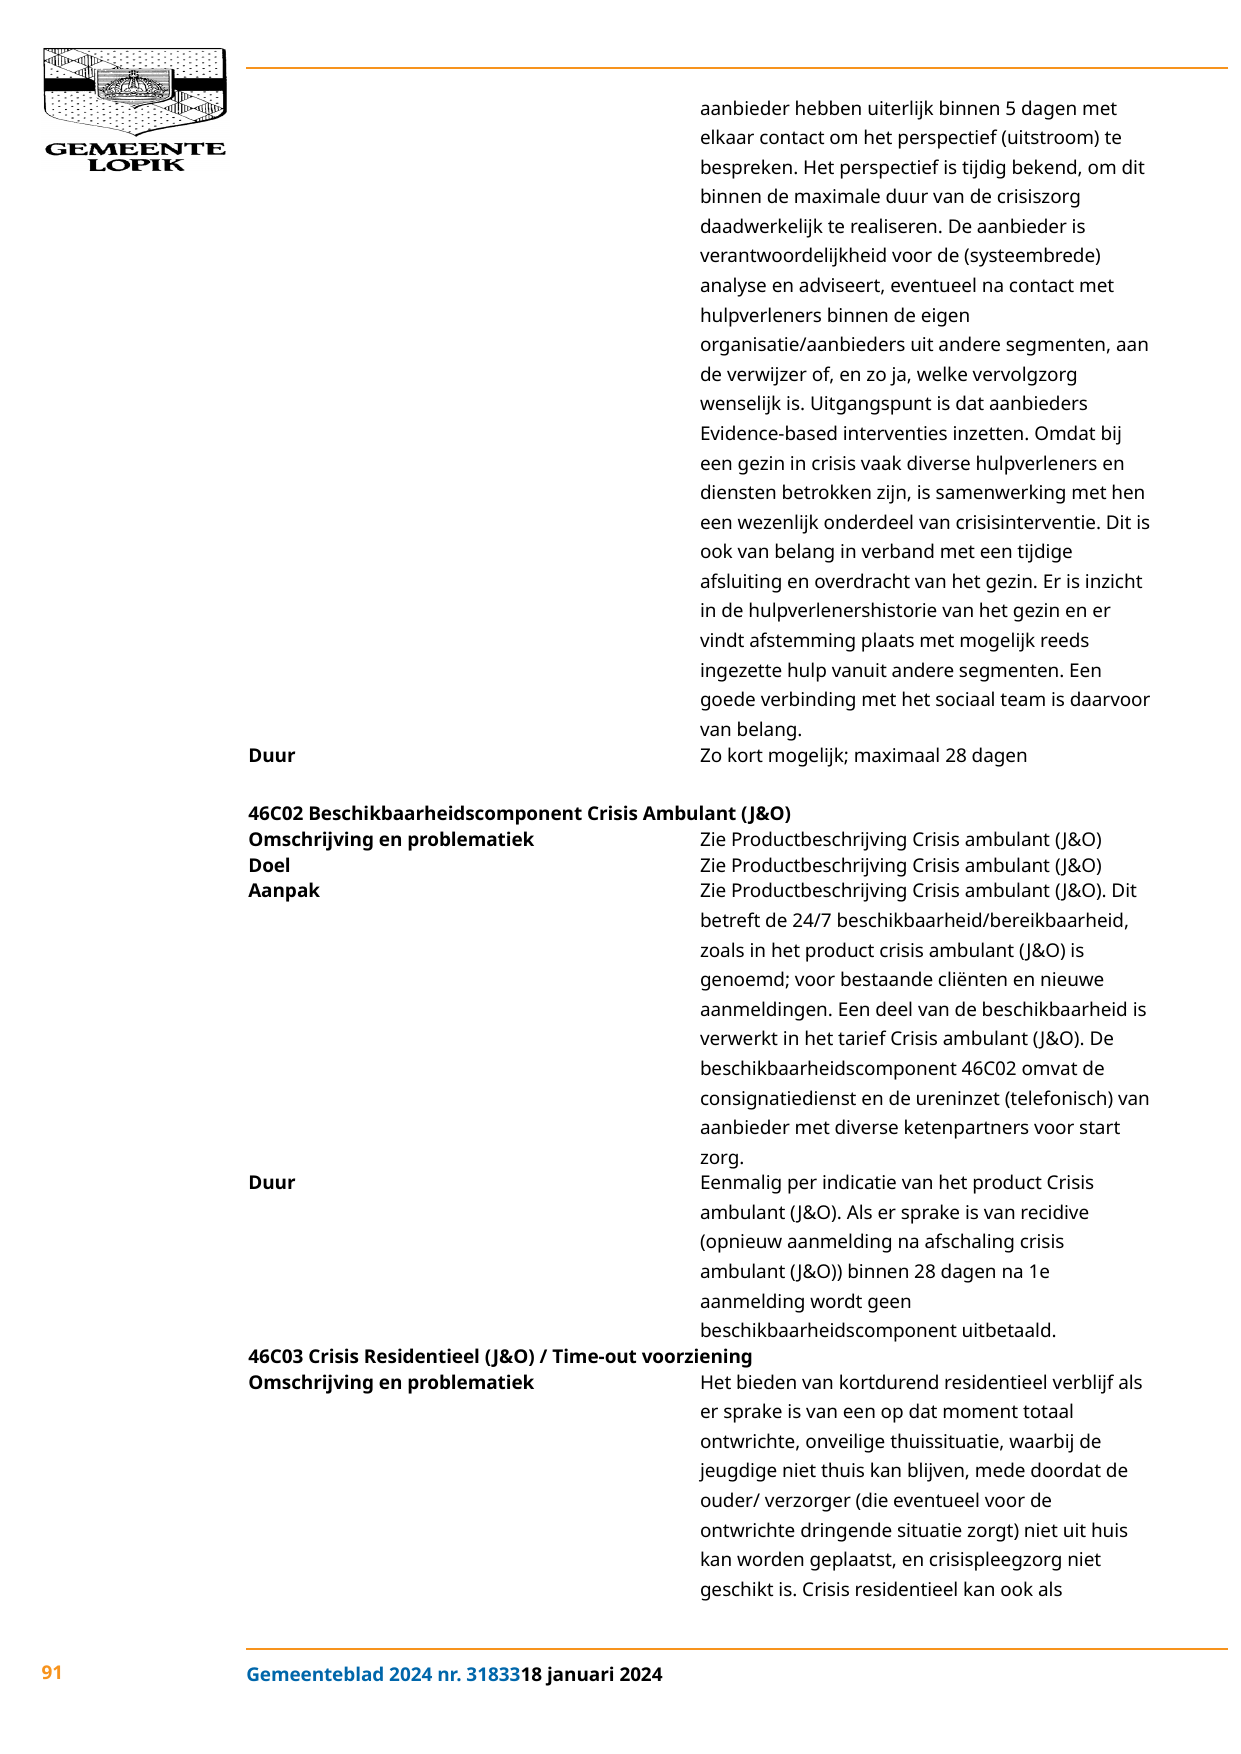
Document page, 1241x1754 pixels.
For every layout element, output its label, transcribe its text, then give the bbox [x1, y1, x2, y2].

table_cell Duur [248, 1170, 700, 1343]
table_cell Zie Productbeschrijving Crisis ambulant (J&O). Dit betreft de 24/7 beschikbaarheid/bereikbaarheid, zoals in het product crisis ambulant (J&O) is genoemd; voor bestaande cliënten en nieuwe aanmeldingen. Een deel van de beschikbaarheid is verwerkt in het tarief Crisis ambulant (J&O). De beschikbaarheidscomponent 46C02 omvat de consignatiedienst en de ureninzet (telefonisch) van aanbieder met diverse ketenpartners voor start zorg. [700, 878, 1152, 1169]
table_cell [248, 95, 700, 742]
table_cell Zie Productbeschrijving Crisis ambulant (J&O) [700, 826, 1152, 852]
table_cell Doel [248, 852, 700, 878]
table_cell Zo kort mogelijk; maximaal 28 dagen [700, 742, 1152, 767]
table_cell Zie Productbeschrijving Crisis ambulant (J&O) [700, 852, 1152, 878]
table_cell Duur [248, 742, 700, 767]
table_cell Het bieden van kortdurend residentieel verblijf als er sprake is van een op dat moment totaal ontwrichte, onveilige thuissituatie, waarbij de jeugdige niet thuis kan blijven, mede doordat de ouder/ verzorger (die eventueel voor de ontwrichte dringende situatie zorgt) niet uit huis kan worden geplaatst, en crisispleegzorg niet geschikt is. Crisis residentieel kan ook als [700, 1369, 1152, 1602]
picture [41, 47, 231, 172]
table_cell Omschrijving en problematiek [248, 826, 700, 852]
table_header 46C02 Beschikbaarheidscomponent Crisis Ambulant (J&O) [248, 800, 1152, 826]
table_cell aanbieder hebben uiterlijk binnen 5 dagen met elkaar contact om het perspectief (uitstroom) te bespreken. Het perspectief is tijdig bekend, om dit binnen de maximale duur van de crisiszorg daadwerkelijk te realiseren. De aanbieder is verantwoordelijkheid voor de (systeembrede) analyse en adviseert, eventueel na contact met hulpverleners binnen de eigen organisatie/aanbieders uit andere segmenten, aan de verwijzer of, en zo ja, welke vervolgzorg wenselijk is. Uitgangspunt is dat aanbieders Evidence-based interventies inzetten. Omdat bij een gezin in crisis vaak diverse hulpverleners en diensten betrokken zijn, is samenwerking met hen een wezenlijk onderdeel van crisisinterventie. Dit is ook van belang in verband met een tijdige afsluiting en overdracht van het gezin. Er is inzicht in de hulpverlenershistorie van het gezin en er vindt afstemming plaats met mogelijk reeds ingezette hulp vanuit andere segmenten. Een goede verbinding met het sociaal team is daarvoor van belang. [700, 95, 1152, 742]
table_cell 46C03 Crisis Residentieel (J&O) / Time-out voorziening [248, 1343, 1152, 1369]
table_cell Aanpak [248, 878, 700, 1169]
table_cell Eenmalig per indicatie van het product Crisis ambulant (J&O). Als er sprake is van recidive (opnieuw aanmelding na afschaling crisis ambulant (J&O)) binnen 28 dagen na 1e aanmelding wordt geen beschikbaarheidscomponent uitbetaald. [700, 1170, 1152, 1343]
table_cell Omschrijving en problematiek [248, 1369, 700, 1602]
